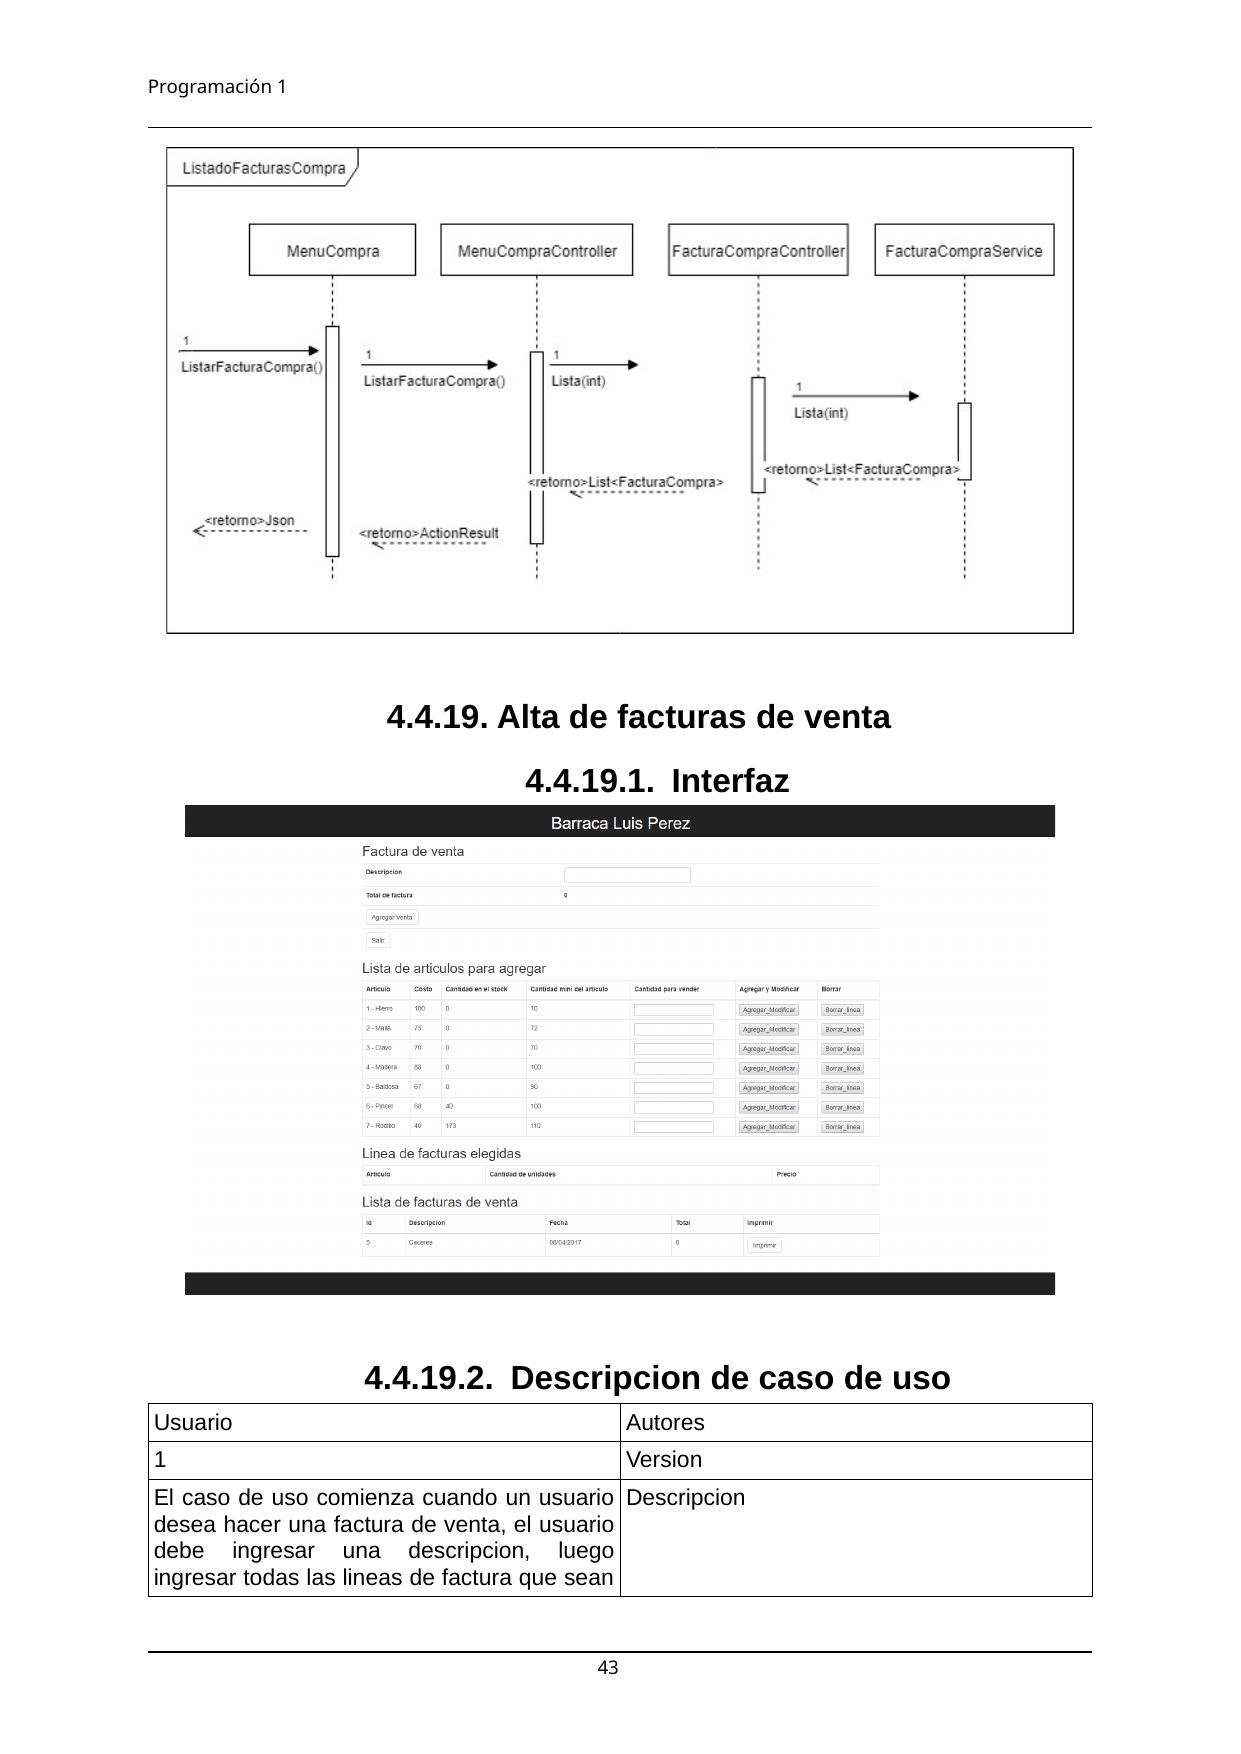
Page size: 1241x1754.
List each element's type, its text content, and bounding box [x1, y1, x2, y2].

table_cell El caso de uso comienza cuando un usuario desea hacer una factura de venta, el usuario debe ingresar una descripcion, luego ingresar todas las lineas de factura que sean [149, 1480, 620, 1596]
picture [166, 147, 1074, 634]
title Descripcion de caso de uso [223, 1358, 1092, 1396]
table_header Autores [621, 1404, 1092, 1441]
title Interfaz [223, 761, 1092, 799]
picture [185, 805, 1055, 1295]
table_cell Version [621, 1442, 1092, 1478]
table_cell Descripcion [621, 1480, 1092, 1596]
table_cell 1 [149, 1442, 620, 1478]
title Alta de facturas de venta [185, 697, 1092, 736]
table_header Usuario [149, 1404, 620, 1441]
